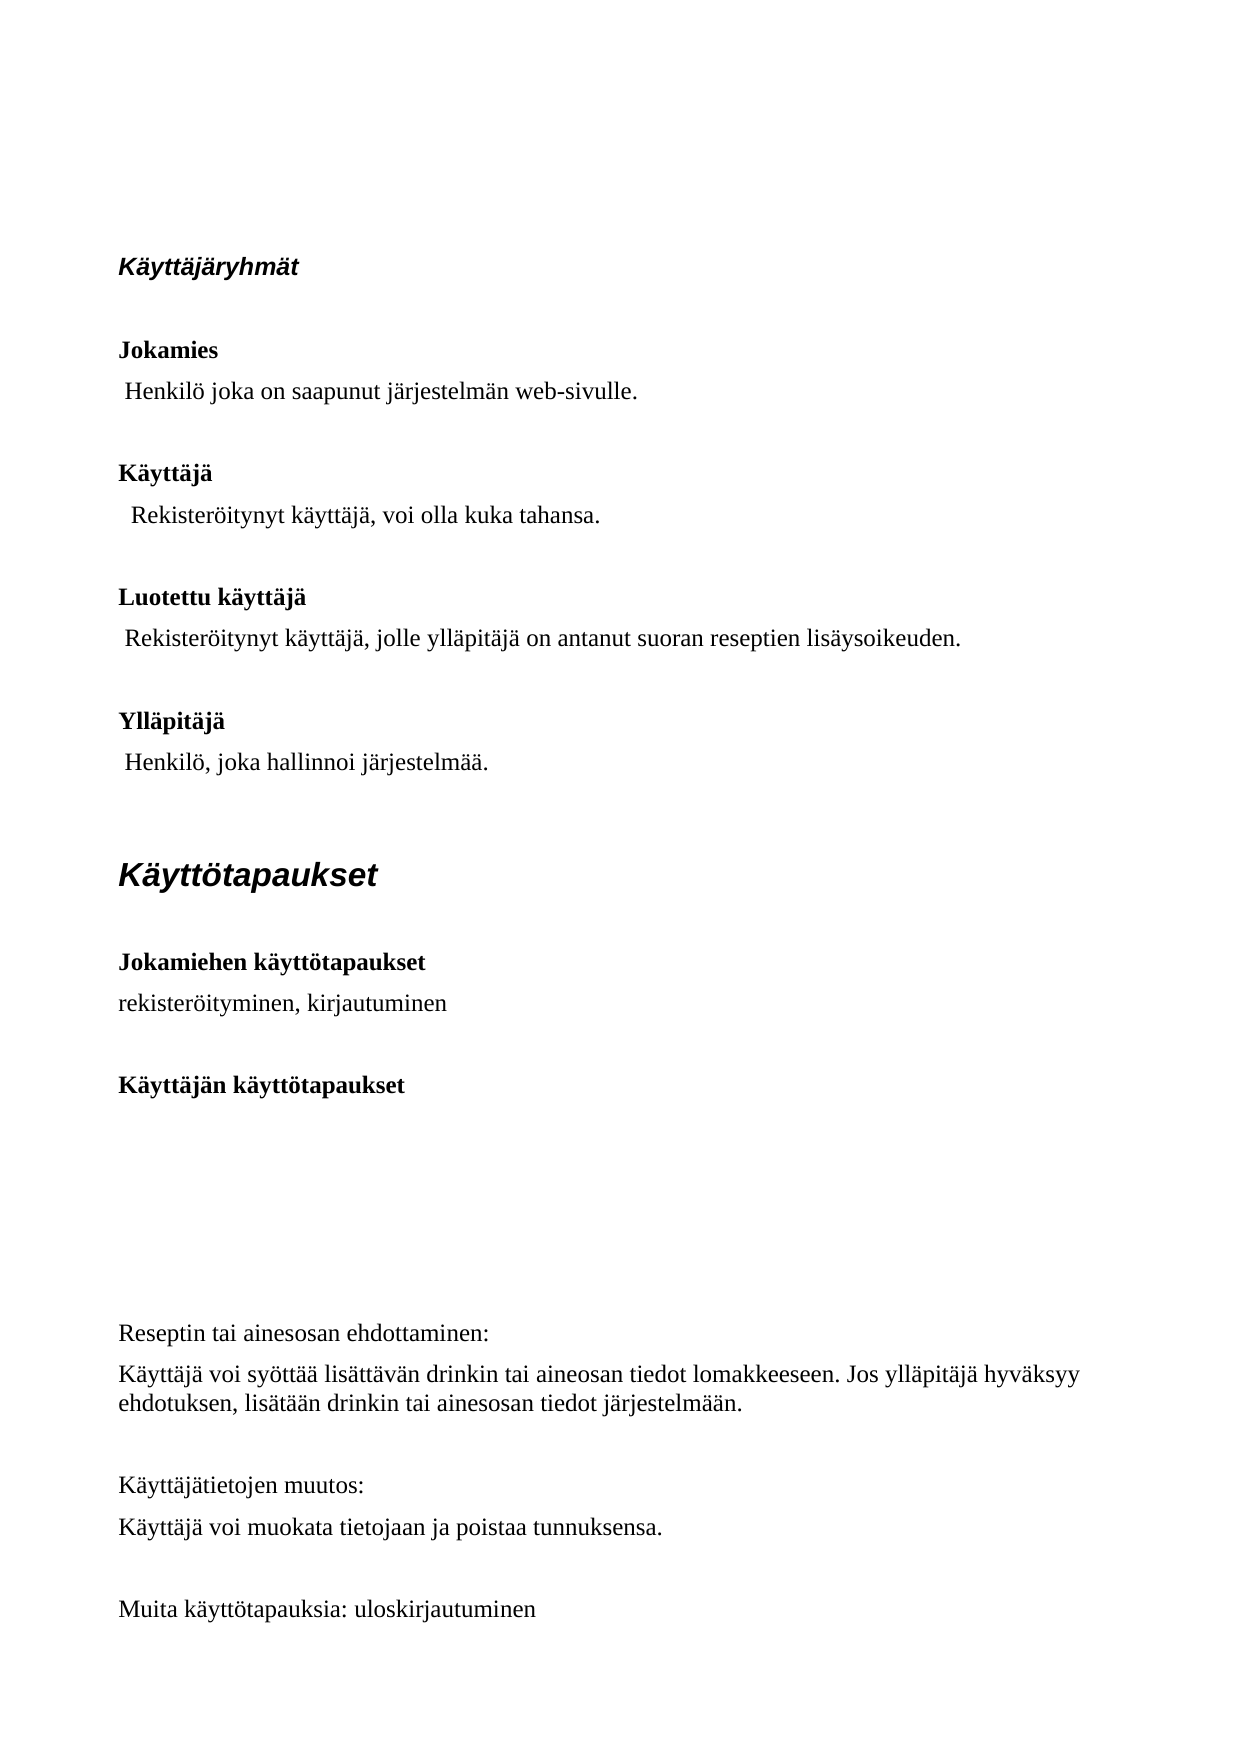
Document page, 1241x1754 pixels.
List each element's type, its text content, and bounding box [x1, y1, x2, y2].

text Muita käyttötapauksia: uloskirjautuminen [118, 1594, 1122, 1623]
text Käyttäjä voi muokata tietojaan ja poistaa tunnuksensa. [118, 1512, 1122, 1541]
text Reseptin tai ainesosan ehdottaminen: [118, 1318, 1122, 1347]
text Käyttäjän käyttötapaukset [118, 1071, 1122, 1099]
text Käyttäjätietojen muutos: [118, 1471, 1122, 1499]
text Ylläpitäjä [118, 706, 1122, 735]
text Käyttäjä [118, 458, 1122, 487]
text Jokamiehen käyttötapaukset [118, 947, 1122, 976]
text Luotettu käyttäjä [118, 582, 1122, 611]
text Henkilö, joka hallinnoi järjestelmää. [118, 747, 1122, 776]
subtitle Käyttötapaukset [118, 855, 1122, 893]
text rekisteröityminen, kirjautuminen [118, 988, 1122, 1017]
text Rekisteröitynyt käyttäjä, voi olla kuka tahansa. [118, 500, 1122, 528]
text Käyttäjä voi syöttää lisättävän drinkin tai aineosan tiedot lomakkeeseen. Jos ylläpitäjä hyväksyy ehdotuksen, lisätään drinkin tai ainesosan tiedot järjestelmään. [118, 1359, 1122, 1417]
subtitle Käyttäjäryhmät [118, 252, 1122, 281]
text Rekisteröitynyt käyttäjä, jolle ylläpitäjä on antanut suoran reseptien lisäysoikeuden. [118, 623, 1122, 652]
text Jokamies [118, 335, 1122, 363]
text Henkilö joka on saapunut järjestelmän web-sivulle. [118, 376, 1122, 405]
